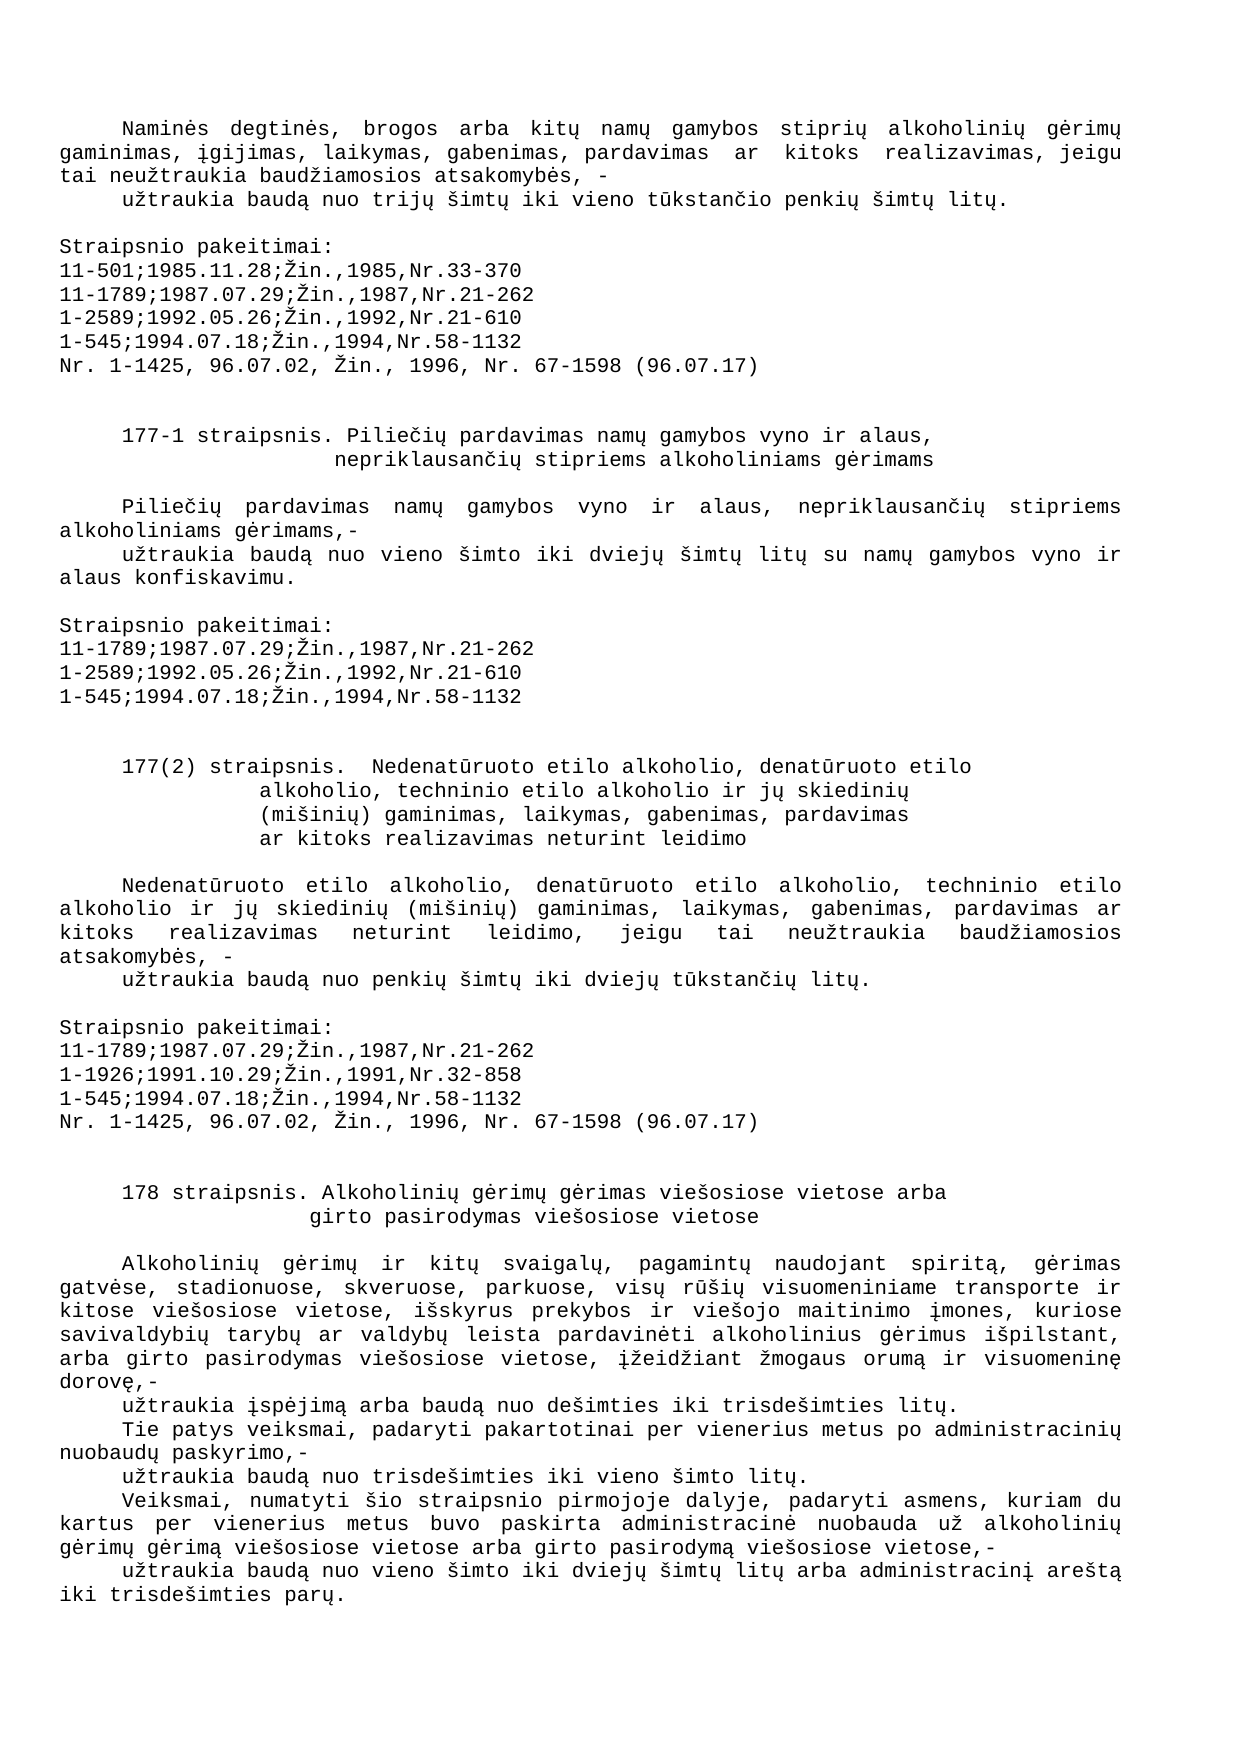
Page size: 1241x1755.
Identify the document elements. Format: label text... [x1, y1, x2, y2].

text užtraukia baudą nuo penkių šimtų iki dviejų tūkstančių litų. [59, 969, 1122, 993]
text užtraukia įspėjimą arba baudą nuo dešimties iki trisdešimties litų. [59, 1395, 1122, 1419]
text Nr. 1-1425, 96.07.02, Žin., 1996, Nr. 67-1598 (96.07.17) [59, 1111, 1122, 1135]
text Nr. 1-1425, 96.07.02, Žin., 1996, Nr. 67-1598 (96.07.17) [59, 354, 1122, 378]
text Straipsnio pakeitimai: [59, 236, 1122, 260]
text 1-545;1994.07.18;Žin.,1994,Nr.58-1132 [59, 331, 1122, 354]
text Naminės degtinės, brogos arba kitų namų gamybos stiprių alkoholinių gėrimų gaminimas, įgijimas, laikymas, gabenimas, pardavimas ar kitoks realizavimas, jeigu tai neužtraukia baudžiamosios atsakomybės, - [59, 118, 1122, 189]
text Straipsnio pakeitimai: [59, 615, 1122, 638]
text 177(2) straipsnis. Nedenatūruoto etilo alkoholio, denatūruoto etilo [59, 757, 1122, 780]
text Tie patys veiksmai, padaryti pakartotinai per vienerius metus po administracinių nuobaudų paskyrimo,- [59, 1419, 1122, 1466]
text Veiksmai, numatyti šio straipsnio pirmojoje dalyje, padaryti asmens, kuriam du kartus per vienerius metus buvo paskirta administracinė nuobauda už alkoholinių gėrimų gėrimą viešosiose vietose arba girto pasirodymą viešosiose vietose,- [59, 1489, 1122, 1561]
text Nedenatūruoto etilo alkoholio, denatūruoto etilo alkoholio, techninio etilo alkoholio ir jų skiedinių (mišinių) gaminimas, laikymas, gabenimas, pardavimas ar kitoks realizavimas neturint leidimo, jeigu tai neužtraukia baudžiamosios atsakomybės, - [59, 875, 1122, 969]
text užtraukia baudą nuo trijų šimtų iki vieno tūkstančio penkių šimtų litų. [59, 189, 1122, 213]
text 177-1 straipsnis. Piliečių pardavimas namų gamybos vyno ir alaus, [59, 426, 1122, 449]
text užtraukia baudą nuo vieno šimto iki dviejų šimtų litų arba administracinį areštą iki trisdešimties parų. [59, 1561, 1122, 1608]
text 11-1789;1987.07.29;Žin.,1987,Nr.21-262 [59, 284, 1122, 307]
text 1-1926;1991.10.29;Žin.,1991,Nr.32-858 [59, 1064, 1122, 1088]
text nepriklausančių stipriems alkoholiniams gėrimams [59, 449, 1122, 473]
text Piliečių pardavimas namų gamybos vyno ir alaus, nepriklausančių stipriems alkoholiniams gėrimams,- [59, 496, 1122, 544]
text Straipsnio pakeitimai: [59, 1017, 1122, 1040]
text 11-1789;1987.07.29;Žin.,1987,Nr.21-262 [59, 638, 1122, 662]
text užtraukia baudą nuo trisdešimties iki vieno šimto litų. [59, 1466, 1122, 1489]
text alkoholio, techninio etilo alkoholio ir jų skiedinių [59, 780, 1122, 804]
text 1-545;1994.07.18;Žin.,1994,Nr.58-1132 [59, 1088, 1122, 1111]
text ar kitoks realizavimas neturint leidimo [59, 827, 1122, 851]
text 1-2589;1992.05.26;Žin.,1992,Nr.21-610 [59, 307, 1122, 331]
text 11-501;1985.11.28;Žin.,1985,Nr.33-370 [59, 260, 1122, 284]
text 11-1789;1987.07.29;Žin.,1987,Nr.21-262 [59, 1040, 1122, 1064]
text 1-2589;1992.05.26;Žin.,1992,Nr.21-610 [59, 662, 1122, 686]
text užtraukia baudą nuo vieno šimto iki dviejų šimtų litų su namų gamybos vyno ir alaus konfiskavimu. [59, 544, 1122, 591]
text 1-545;1994.07.18;Žin.,1994,Nr.58-1132 [59, 686, 1122, 709]
text (mišinių) gaminimas, laikymas, gabenimas, pardavimas [59, 804, 1122, 827]
text Alkoholinių gėrimų ir kitų svaigalų, pagamintų naudojant spiritą, gėrimas gatvėse, stadionuose, skveruose, parkuose, visų rūšių visuomeniniame transporte ir kitose viešosiose vietose, išskyrus prekybos ir viešojo maitinimo įmones, kuriose savivaldybių tarybų ar valdybų leista pardavinėti alkoholinius gėrimus išpilstant, arba girto pasirodymas viešosiose vietose, įžeidžiant žmogaus orumą ir visuomeninę dorovę,- [59, 1253, 1122, 1395]
text 178 straipsnis. Alkoholinių gėrimų gėrimas viešosiose vietose arba [59, 1182, 1122, 1206]
text girto pasirodymas viešosiose vietose [59, 1206, 1122, 1229]
